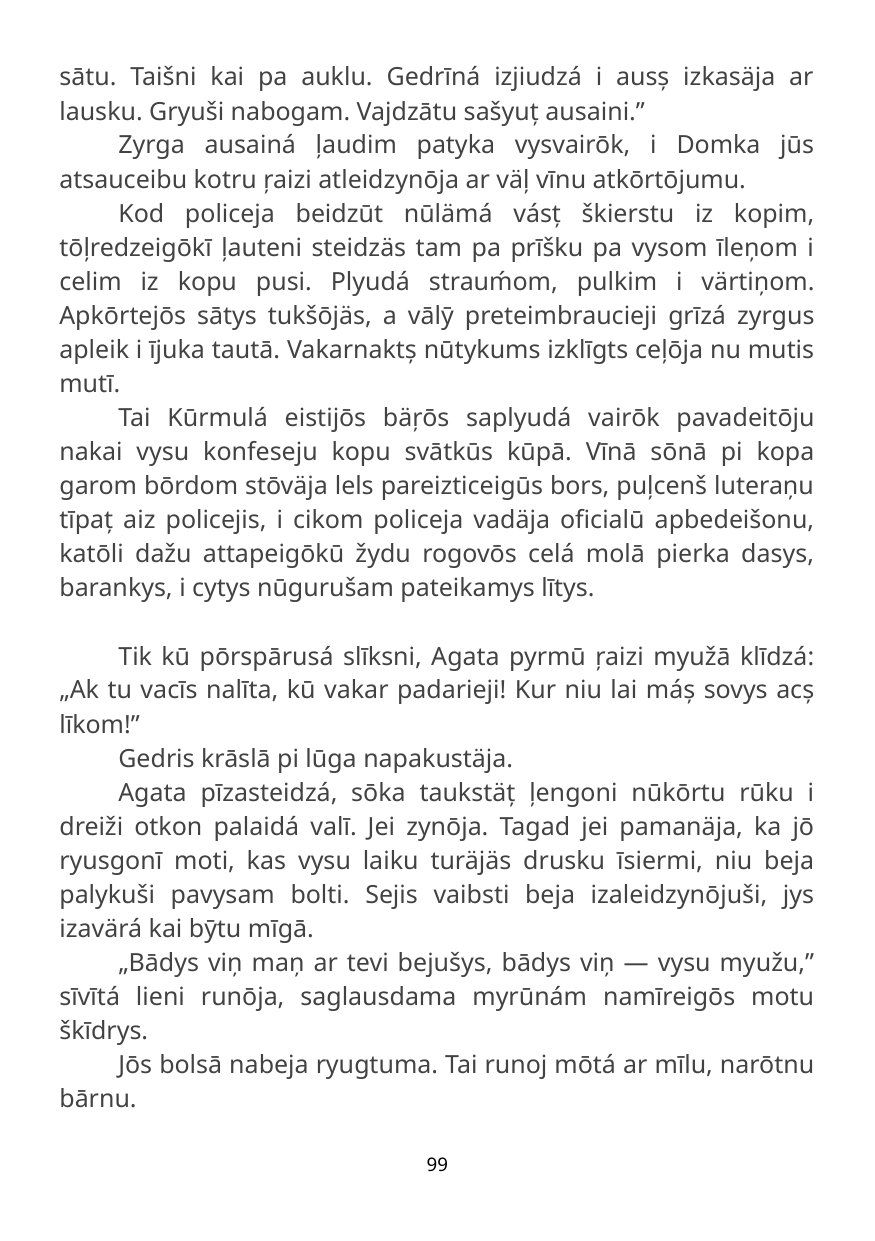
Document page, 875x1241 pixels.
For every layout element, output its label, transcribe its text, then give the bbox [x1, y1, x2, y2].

text Agata pīzasteidzá, sōka taukstäț ļengoni nūkōrtu rūku i dreiži otkon palaidá valī. Jei zynōja. Tagad jei pamanäja, ka jō ryusgonī moti, kas vysu laiku turäjäs drusku īsiermi, niu beja palykuši pavysam bolti. Sejis vaibsti beja izaleidzynōjuši, jys izavärá kai bȳtu mīgā. [59, 774, 815, 945]
text Tik kū pōrspārusá slīksni, Agata pyrmū ŗaizi myužā klīdzá: „Ak tu vacīs nalīta, kū vakar padarieji! Kur niu lai máș sovys acș līkom!” [59, 638, 815, 740]
text Kod policeja beidzūt nūlämá vásț škierstu iz kopim, tōļredzeigōkī ļauteni steidzäs tam pa prīšku pa vysom īleņom i celim iz kopu pusi. Plyudá strauḿom, pulkim i värtiņom. Apkōrtejōs sātys tukšōjäs, a vālȳ preteimbraucieji grīzá zyrgus apleik i ījuka tautā. Vakarnaktș nūtykums izklīgts ceļōja nu mutis mutī. [59, 195, 815, 400]
text Tai Kūrmulá eistijōs bäŗōs saplyudá vairōk pavadeitōju nakai vysu konfeseju kopu svātkūs kūpā. Vīnā sōnā pi kopa garom bōrdom stōväja lels pareizticeigūs bors, puļcenš luteraņu tīpaț aiz policejis, i cikom policeja vadäja oficialū apbedeišonu, katōli dažu attapeigōkū žydu rogovōs celá molā pierka dasys, barankys, i cytys nūgurušam pateikamys lītys. [59, 400, 815, 604]
text Jōs bolsā nabeja ryugtuma. Tai runoj mōtá ar mīlu, narōtnu bārnu. [59, 1047, 815, 1115]
text Zyrga ausainá ļaudim patyka vysvairōk, i Domka jūs atsauceibu kotru ŗaizi atleidzynōja ar väļ vīnu atkōrtōjumu. [59, 127, 815, 195]
text sātu. Taišni kai pa auklu. Gedrīná izjiudzá i ausș izkasäja ar lausku. Gryuši nabogam. Vajdzātu sašyuț ausaini.” [59, 59, 815, 127]
text „Bādys viņ maņ ar tevi bejušys, bādys viņ — vysu myužu,” sīvītá lieni runōja, saglausdama myrūnám namīreigōs motu škīdrys. [59, 945, 815, 1047]
text Gedris krāslā pi lūga napakustäja. [59, 740, 815, 774]
